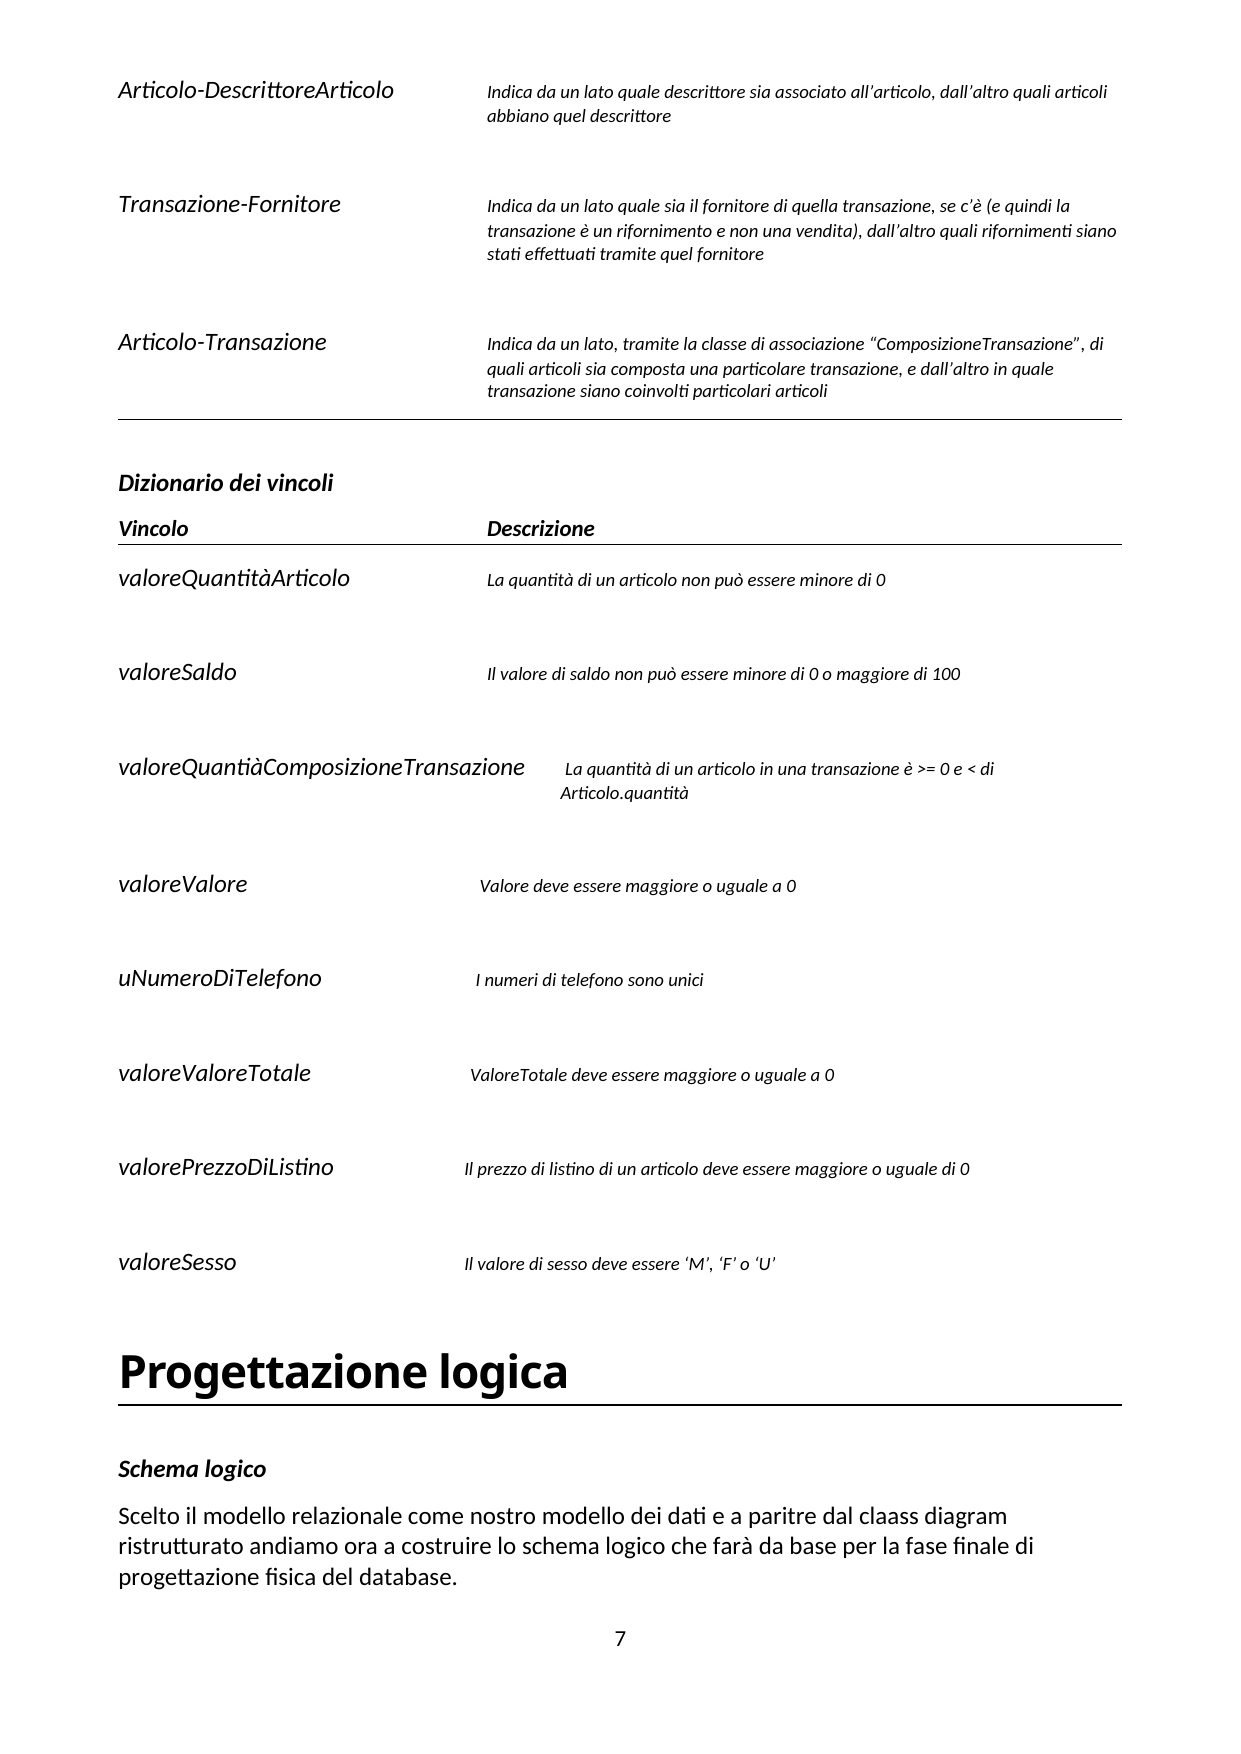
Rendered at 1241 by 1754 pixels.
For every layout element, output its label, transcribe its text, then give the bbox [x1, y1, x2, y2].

text valoreSaldo Il valore di saldo non può essere minore di 0 o maggiore di 100 [118, 656, 1122, 687]
text Scelto il modello relazionale come nostro modello dei dati e a paritre dal claass diagram ristrutturato andiamo ora a costruire lo schema logico che farà da base per la fase finale di progettazione fisica del database. [118, 1500, 1122, 1591]
text Transazione-Fornitore Indica da un lato quale sia il fornitore di quella transazione, se c’è (e quindi la transazione è un rifornimento e non una vendita), dall’altro quali rifornimenti siano stati effettuati tramite quel fornitore [118, 188, 1122, 265]
text Articolo-Transazione Indica da un lato, tramite la classe di associazione “ComposizioneTransazione”, di quali articoli sia composta una particolare transazione, e dall’altro in quale transazione siano coinvolti particolari articoli [118, 326, 1122, 403]
text valoreValoreTotale ValoreTotale deve essere maggiore o uguale a 0 [118, 1057, 1122, 1087]
text valoreQuantiàComposizioneTransazione La quantità di un articolo in una transazione è >= 0 e < di Articolo.quantità [118, 751, 1122, 804]
text valoreQuantitàArticolo La quantità di un articolo non può essere minore di 0 [118, 562, 1122, 593]
text Dizionario dei vincoli [118, 467, 1122, 498]
text valoreValore Valore deve essere maggiore o uguale a 0 [118, 868, 1122, 899]
text valoreSesso Il valore di sesso deve essere ‘M’, ‘F’ o ‘U’ [118, 1246, 1122, 1276]
title Progettazione logica [118, 1340, 1122, 1404]
text Articolo-DescrittoreArticolo Indica da un lato quale descrittore sia associato all’articolo, dall’altro quali articoli abbiano quel descrittore [118, 74, 1122, 127]
text Schema logico [118, 1453, 1122, 1483]
text Vincolo Descrizione [118, 514, 1122, 544]
text uNumeroDiTelefono I numeri di telefono sono unici [118, 962, 1122, 993]
text valorePrezzoDiListino Il prezzo di listino di un articolo deve essere maggiore o uguale di 0 [118, 1151, 1122, 1182]
